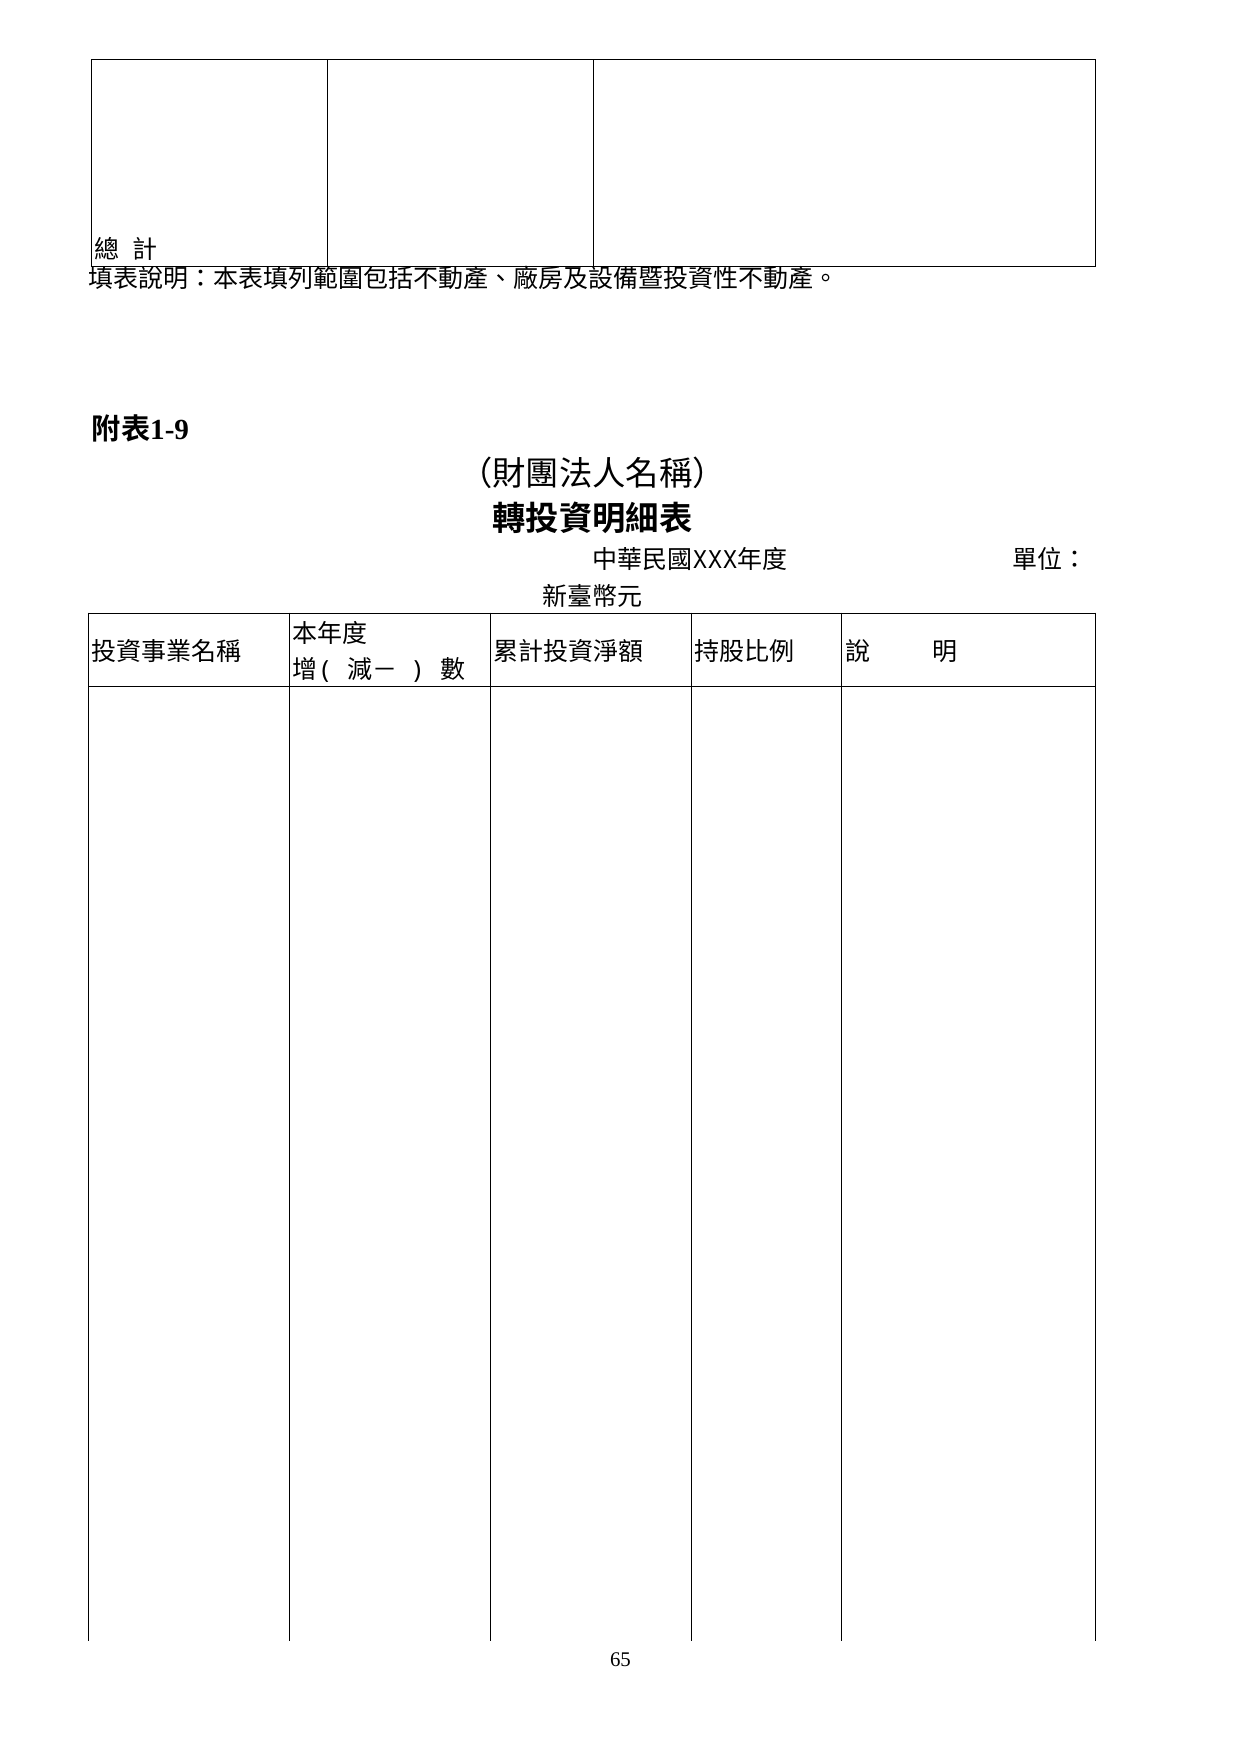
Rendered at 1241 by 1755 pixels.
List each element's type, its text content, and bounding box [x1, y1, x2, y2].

table_cell [89, 1368, 289, 1402]
table_cell [290, 1096, 490, 1130]
table_cell [89, 1300, 289, 1334]
table_cell [594, 60, 1095, 266]
table_cell [842, 1402, 1095, 1436]
table_cell [692, 1368, 841, 1402]
table_cell [692, 1402, 841, 1436]
table_cell [89, 925, 289, 959]
table_cell [290, 1232, 490, 1266]
table_cell [692, 1096, 841, 1130]
table_cell [290, 755, 490, 789]
table_cell [290, 1402, 490, 1436]
table_cell [89, 721, 289, 755]
table_cell [491, 687, 691, 721]
table_cell [328, 60, 593, 266]
table_cell [692, 925, 841, 959]
table_cell [842, 891, 1095, 925]
table_cell [290, 1300, 490, 1334]
table_cell [290, 1470, 490, 1504]
table_cell [842, 1198, 1095, 1232]
table_cell [842, 1232, 1095, 1266]
table_cell [89, 1164, 289, 1198]
table_cell [491, 1505, 691, 1538]
table_cell [692, 1198, 841, 1232]
table_cell [692, 1130, 841, 1164]
table_cell [692, 1062, 841, 1096]
table_cell [89, 1232, 289, 1266]
table_cell [290, 789, 490, 823]
table_cell [842, 721, 1095, 755]
table_cell [842, 1539, 1095, 1641]
table_cell [491, 1266, 691, 1300]
table_cell [491, 1062, 691, 1096]
table_cell [842, 1164, 1095, 1198]
table_cell [692, 1028, 841, 1062]
table_cell [692, 857, 841, 891]
table_cell [290, 1198, 490, 1232]
table_cell [290, 1436, 490, 1470]
text 填表說明：本表填列範圍包括不動產、廠房及設備暨投資性不動產。 [89, 267, 1152, 292]
table_cell [89, 960, 289, 993]
table_cell [290, 1164, 490, 1198]
table_cell [842, 1334, 1095, 1368]
table_cell [692, 823, 841, 857]
table_cell [290, 1368, 490, 1402]
table_cell [491, 1470, 691, 1504]
table_cell 本年度 增( 減－ ) 數 [290, 614, 490, 686]
table_cell [491, 755, 691, 789]
table_cell [290, 891, 490, 925]
table_cell [290, 1062, 490, 1096]
table_cell [842, 1436, 1095, 1470]
table_cell [491, 891, 691, 925]
table_cell [842, 1505, 1095, 1538]
table_cell [491, 1164, 691, 1198]
table_cell [89, 1062, 289, 1096]
table_cell [491, 1539, 691, 1641]
table_cell [842, 1470, 1095, 1504]
table_cell 投資事業名稱 [89, 614, 289, 686]
table_cell [692, 755, 841, 789]
table_cell [89, 1334, 289, 1368]
table_cell [692, 1300, 841, 1334]
table_cell [842, 755, 1095, 789]
table_cell [692, 687, 841, 721]
table_cell [692, 891, 841, 925]
table_cell [491, 1436, 691, 1470]
table_cell [89, 857, 289, 891]
table_cell [491, 857, 691, 891]
table_cell [842, 1028, 1095, 1062]
table_cell [290, 823, 490, 857]
table_cell [491, 789, 691, 823]
table_cell [290, 687, 490, 721]
table_cell 持股比例 [692, 614, 841, 686]
table_cell [692, 1436, 841, 1470]
table_cell [290, 994, 490, 1028]
table_cell [842, 1130, 1095, 1164]
table_cell [842, 1300, 1095, 1334]
table_cell [692, 1539, 841, 1641]
table_cell [842, 960, 1095, 993]
table_cell [89, 823, 289, 857]
table_cell 累計投資淨額 [491, 614, 691, 686]
table_cell [491, 994, 691, 1028]
table_cell [290, 1130, 490, 1164]
table_cell [692, 994, 841, 1028]
table_cell [491, 1028, 691, 1062]
table_cell [89, 891, 289, 925]
table_cell [842, 925, 1095, 959]
table_cell [491, 1130, 691, 1164]
table_cell [491, 721, 691, 755]
table_header 附表1-9 （財團法人名稱） 轉投資明細表 中華民國XXX年度 單位：新臺幣元 [89, 292, 1096, 612]
table_cell [491, 1198, 691, 1232]
table_cell [89, 1539, 289, 1641]
table_cell [692, 1334, 841, 1368]
table_cell [290, 1505, 490, 1538]
table_cell [89, 1402, 289, 1436]
table_cell [89, 1198, 289, 1232]
table_cell [842, 1096, 1095, 1130]
table_cell [491, 960, 691, 993]
table_cell [89, 789, 289, 823]
table_cell [491, 1334, 691, 1368]
table_cell [290, 925, 490, 959]
table_cell [290, 1266, 490, 1300]
table_cell [89, 1096, 289, 1130]
table_cell [842, 789, 1095, 823]
table_cell [842, 1368, 1095, 1402]
table_cell [89, 1436, 289, 1470]
table_cell [842, 687, 1095, 721]
table_cell [89, 1130, 289, 1164]
table_cell [89, 1505, 289, 1538]
table_cell [89, 1028, 289, 1062]
table_cell [842, 1266, 1095, 1300]
table_cell [290, 960, 490, 993]
table_cell [491, 1232, 691, 1266]
table_cell [89, 687, 289, 721]
table_cell [491, 1096, 691, 1130]
table_cell [692, 1232, 841, 1266]
table_cell 說 明 [842, 614, 1095, 686]
table_cell [491, 1402, 691, 1436]
table_cell [290, 721, 490, 755]
table_cell [89, 994, 289, 1028]
table_cell [842, 823, 1095, 857]
table_cell [692, 1470, 841, 1504]
table_cell [89, 1266, 289, 1300]
table_cell [692, 960, 841, 993]
table_cell [89, 1470, 289, 1504]
table_cell [290, 1334, 490, 1368]
table_cell [692, 1266, 841, 1300]
table_cell [692, 1505, 841, 1538]
table_cell [842, 994, 1095, 1028]
table_cell [491, 823, 691, 857]
table_cell [491, 925, 691, 959]
table_cell [491, 1368, 691, 1402]
table_cell [692, 789, 841, 823]
table_cell [491, 1300, 691, 1334]
table_cell [290, 857, 490, 891]
table_cell [692, 721, 841, 755]
table_cell [290, 1028, 490, 1062]
table_cell [692, 1164, 841, 1198]
table_cell [290, 1539, 490, 1641]
table_cell 總 計 [92, 60, 327, 266]
table_cell [842, 1062, 1095, 1096]
table_cell [842, 857, 1095, 891]
table_cell [89, 755, 289, 789]
